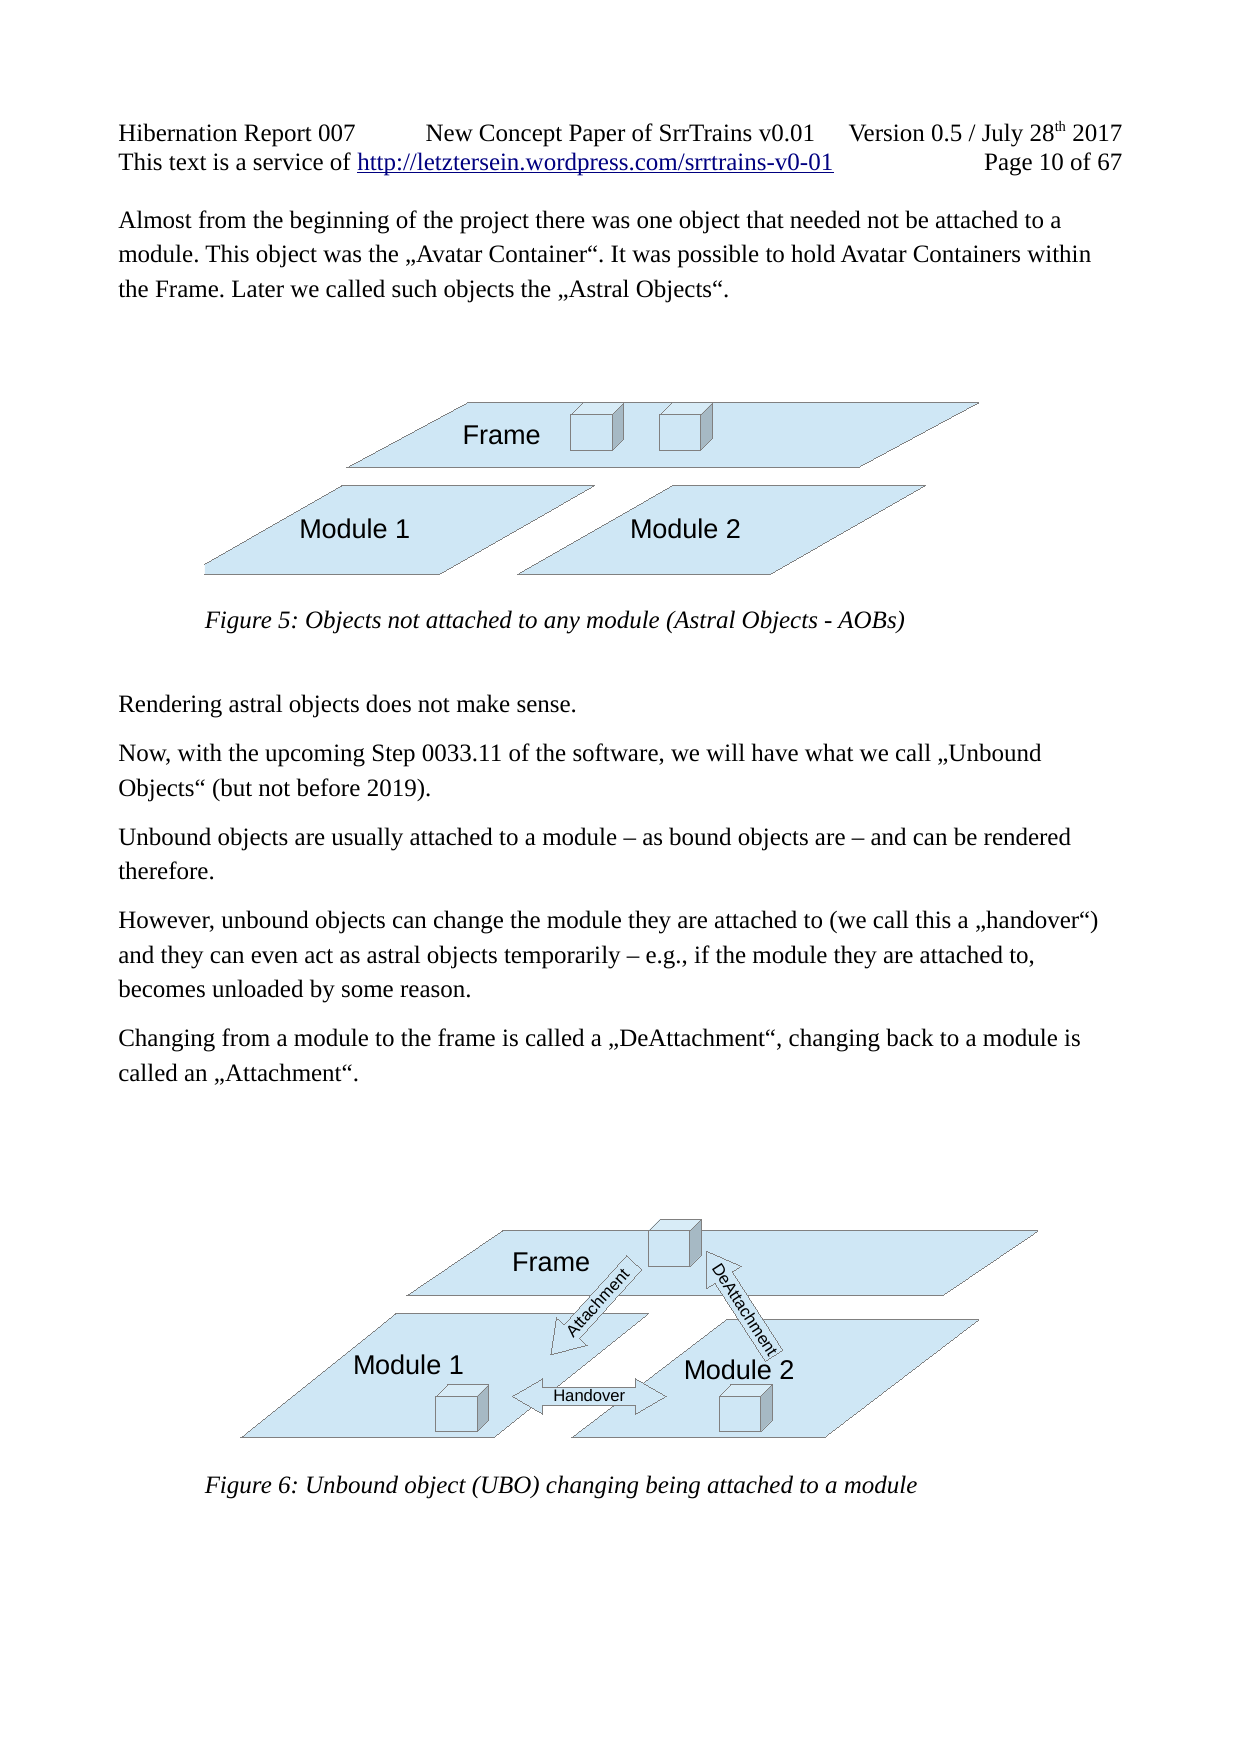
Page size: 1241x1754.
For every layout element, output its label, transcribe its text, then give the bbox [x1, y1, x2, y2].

text Now, with the upcoming Step 0033.11 of the software, we will have what we call „Unbound Objects“ (but not before 2019). [118, 738, 1122, 801]
text Unbound objects are usually attached to a module – as bound objects are – and can be rendered therefore. [118, 822, 1122, 885]
text Rendering astral objects does not make sense. [118, 689, 1122, 718]
text Figure 6: Unbound object (UBO) changing being attached to a module [204, 1169, 1067, 1499]
text Changing from a module to the frame is called a „DeAttachment“, changing back to a module is called an „Attachment“. [118, 1023, 1122, 1087]
text However, unbound objects can change the module they are attached to (we call this a „handover“) and they can even act as astral objects temporarily – e.g., if the module they are attached to, becomes unloaded by some reason. [118, 905, 1122, 1003]
text Figure 5: Objects not attached to any module (Astral Objects - AOBs) [204, 385, 1036, 634]
text Almost from the beginning of the project there was one object that needed not be attached to a module. This object was the „Avatar Container“. It was possible to hold Avatar Containers within the Frame. Later we called such objects the „Astral Objects“. [118, 205, 1122, 303]
